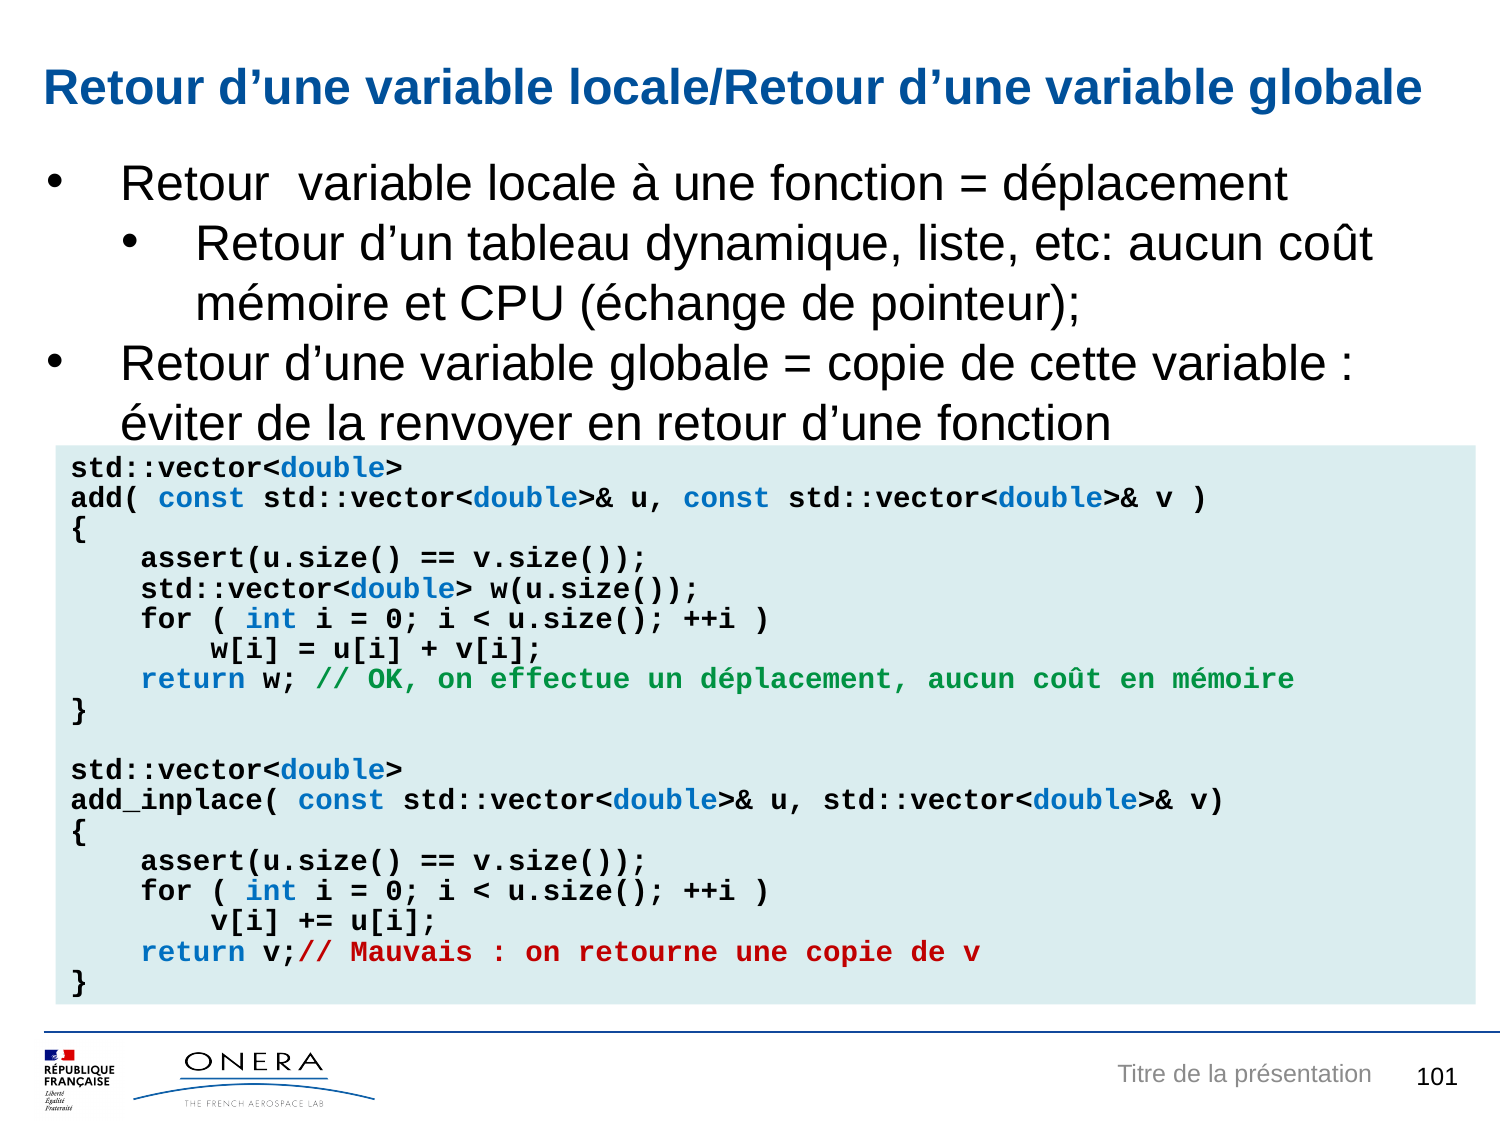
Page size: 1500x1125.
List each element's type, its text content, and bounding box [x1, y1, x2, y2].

text_box Retour d’une variable locale/Retour d’une variable globale [43, 0, 1486, 169]
picture [34, 1039, 125, 1121]
text_box std::vector<double> add( const std::vector<double>& u, const std::vector<double>& v ) { assert(u.size() == v.size()); std::vector<double> w(u.size()); for ( int i = 0; i < u.size(); ++i ) w[i] = u[i] + v[i]; return w; // OK, on effectue un déplacement, aucun coût en mémoire } std::vector<double> add_inplace( const std::vector<double>& u, std::vector<double>& v) { assert(u.size() == v.size()); for ( int i = 0; i < u.size(); ++i ) v[i] += u[i]; return v;// Mauvais : on retourne une copie de v } [55, 445, 1476, 1005]
text_box Titre de la présentation [466, 1042, 1388, 1103]
text_box Retour variable locale à une fonction = déplacement Retour d’un tableau dynamique, liste, etc: aucun coût mémoire et CPU (échange de pointeur); Retour d’une variable globale = copie de cette variable : éviter de la renvoyer en retour d’une fonction [45, 150, 1486, 459]
picture [133, 1052, 375, 1107]
text_box [1374, 1025, 1500, 1125]
